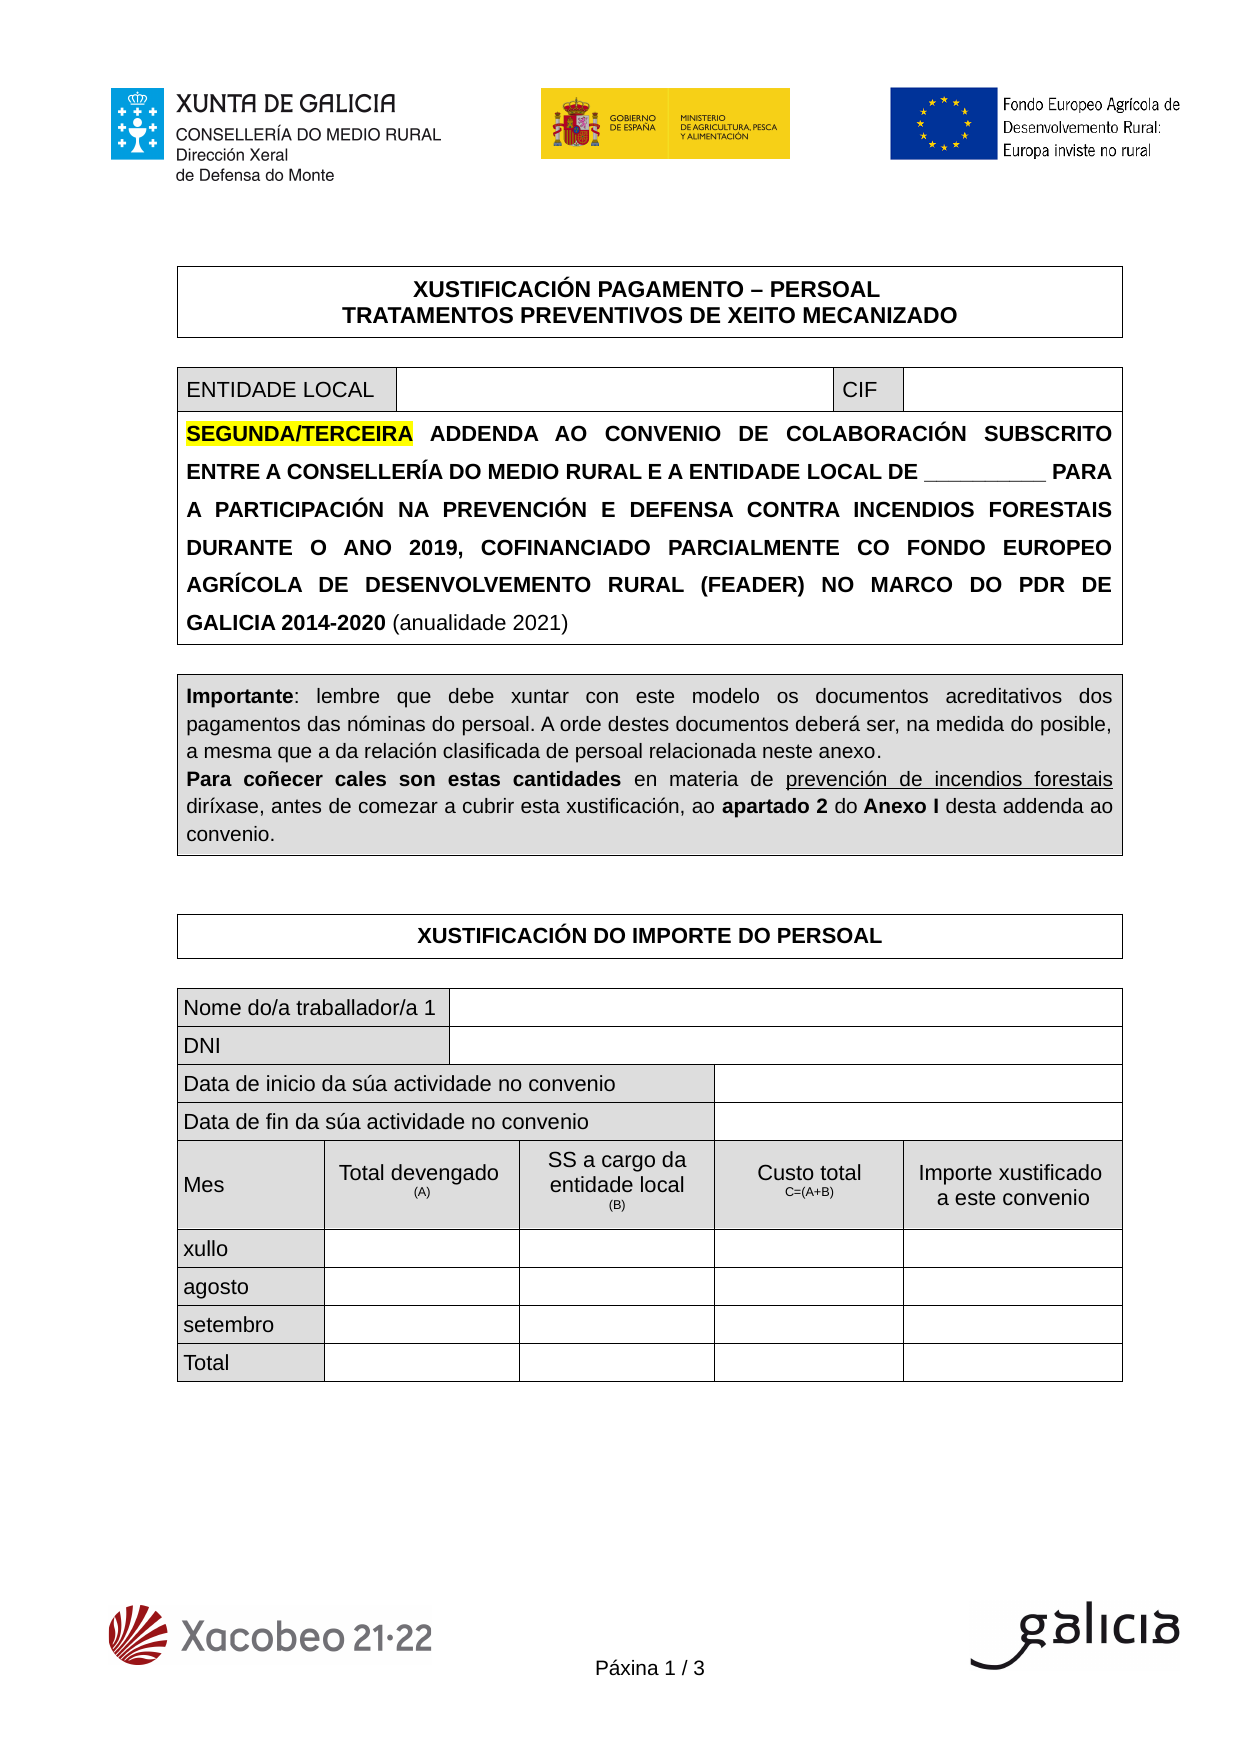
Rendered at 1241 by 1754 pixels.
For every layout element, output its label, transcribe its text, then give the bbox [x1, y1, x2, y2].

picture [119, 108, 125, 115]
table_header Nome do/a traballador/a 1 [178, 989, 449, 1026]
table_cell [904, 1344, 1122, 1381]
table_cell [715, 1306, 903, 1343]
table_cell Mes [178, 1141, 324, 1228]
picture [150, 124, 156, 131]
table_cell [325, 1268, 519, 1305]
picture [150, 108, 156, 115]
table_cell [520, 1344, 714, 1381]
table_cell Importe xustificado a este convenio [904, 1141, 1122, 1228]
table_cell Custo total C=(A+B) [715, 1141, 903, 1228]
table_cell [904, 1306, 1122, 1343]
picture [119, 124, 125, 131]
table_cell [325, 1306, 519, 1343]
picture [541, 88, 790, 159]
table_cell agosto [178, 1268, 324, 1305]
table_cell SS a cargo da entidade local (B) [520, 1141, 714, 1228]
picture [108, 1605, 432, 1665]
table_cell [715, 1230, 903, 1267]
table_cell [715, 1268, 903, 1305]
table_header [904, 368, 1122, 411]
table_header XUSTIFICACIÓN DO IMPORTE DO PERSOAL [178, 915, 1122, 957]
table_cell Data de inicio da súa actividade no convenio [178, 1065, 714, 1102]
table_cell [715, 1103, 1122, 1140]
picture [134, 119, 141, 126]
table_header [450, 989, 1122, 1026]
table_cell [325, 1344, 519, 1381]
table_header [397, 368, 833, 411]
table_cell setembro [178, 1306, 324, 1343]
picture [111, 88, 441, 181]
table_cell xullo [178, 1230, 324, 1267]
picture [134, 108, 141, 115]
table_cell [715, 1344, 903, 1381]
table_cell [715, 1065, 1122, 1102]
table_cell [520, 1268, 714, 1305]
picture [129, 129, 146, 152]
table_cell [325, 1230, 519, 1267]
table_cell DNI [178, 1027, 449, 1064]
table_cell SEGUNDA/TERCEIRA ADDENDA AO CONVENIO DE COLABORACIÓN SUBSCRITO ENTRE A CONSELLERÍA DO MEDIO RURAL E A ENTIDADE LOCAL DE __________ PARA A PARTICIPACIÓN NA PREVENCIÓN E DEFENSA CONTRA INCENDIOS FORESTAIS DURANTE O ANO 2019, COFINANCIADO PARCIALMENTE CO FONDO EUROPEO AGRÍCOLA DE DESENVOLVEMENTO RURAL (FEADER) NO MARCO DO PDR DE GALICIA 2014-2020 (anualidade 2021) [178, 412, 1122, 644]
table_header XUSTIFICACIÓN PAGAMENTO – PERSOAL TRATAMENTOS PREVENTIVOS DE XEITO MECANIZADO [178, 267, 1122, 337]
table_cell [904, 1230, 1122, 1267]
table_header Importante: lembre que debe xuntar con este modelo os documentos acreditativos dos pagamentos das nóminas do persoal. A orde destes documentos deberá ser, na medida do posible, a mesma que a da relación clasificada de persoal relacionada neste anexo. Para coñecer cales son estas cantidades en materia de prevención de incendios forestais diríxase, antes de comezar a cubrir esta xustificación, ao apartado 2 do Anexo I desta addenda ao convenio. [178, 675, 1122, 854]
table_header CIF [834, 368, 903, 411]
table_cell [520, 1306, 714, 1343]
table_cell Total [178, 1344, 324, 1381]
picture [890, 87, 1180, 160]
table_cell [450, 1027, 1122, 1064]
table_header ENTIDADE LOCAL [178, 368, 396, 411]
table_cell [520, 1230, 714, 1267]
picture [969, 1600, 1180, 1671]
table_cell Total devengado (A) [325, 1141, 519, 1228]
table_cell Data de fin da súa actividade no convenio [178, 1103, 714, 1140]
table_cell [904, 1268, 1122, 1305]
